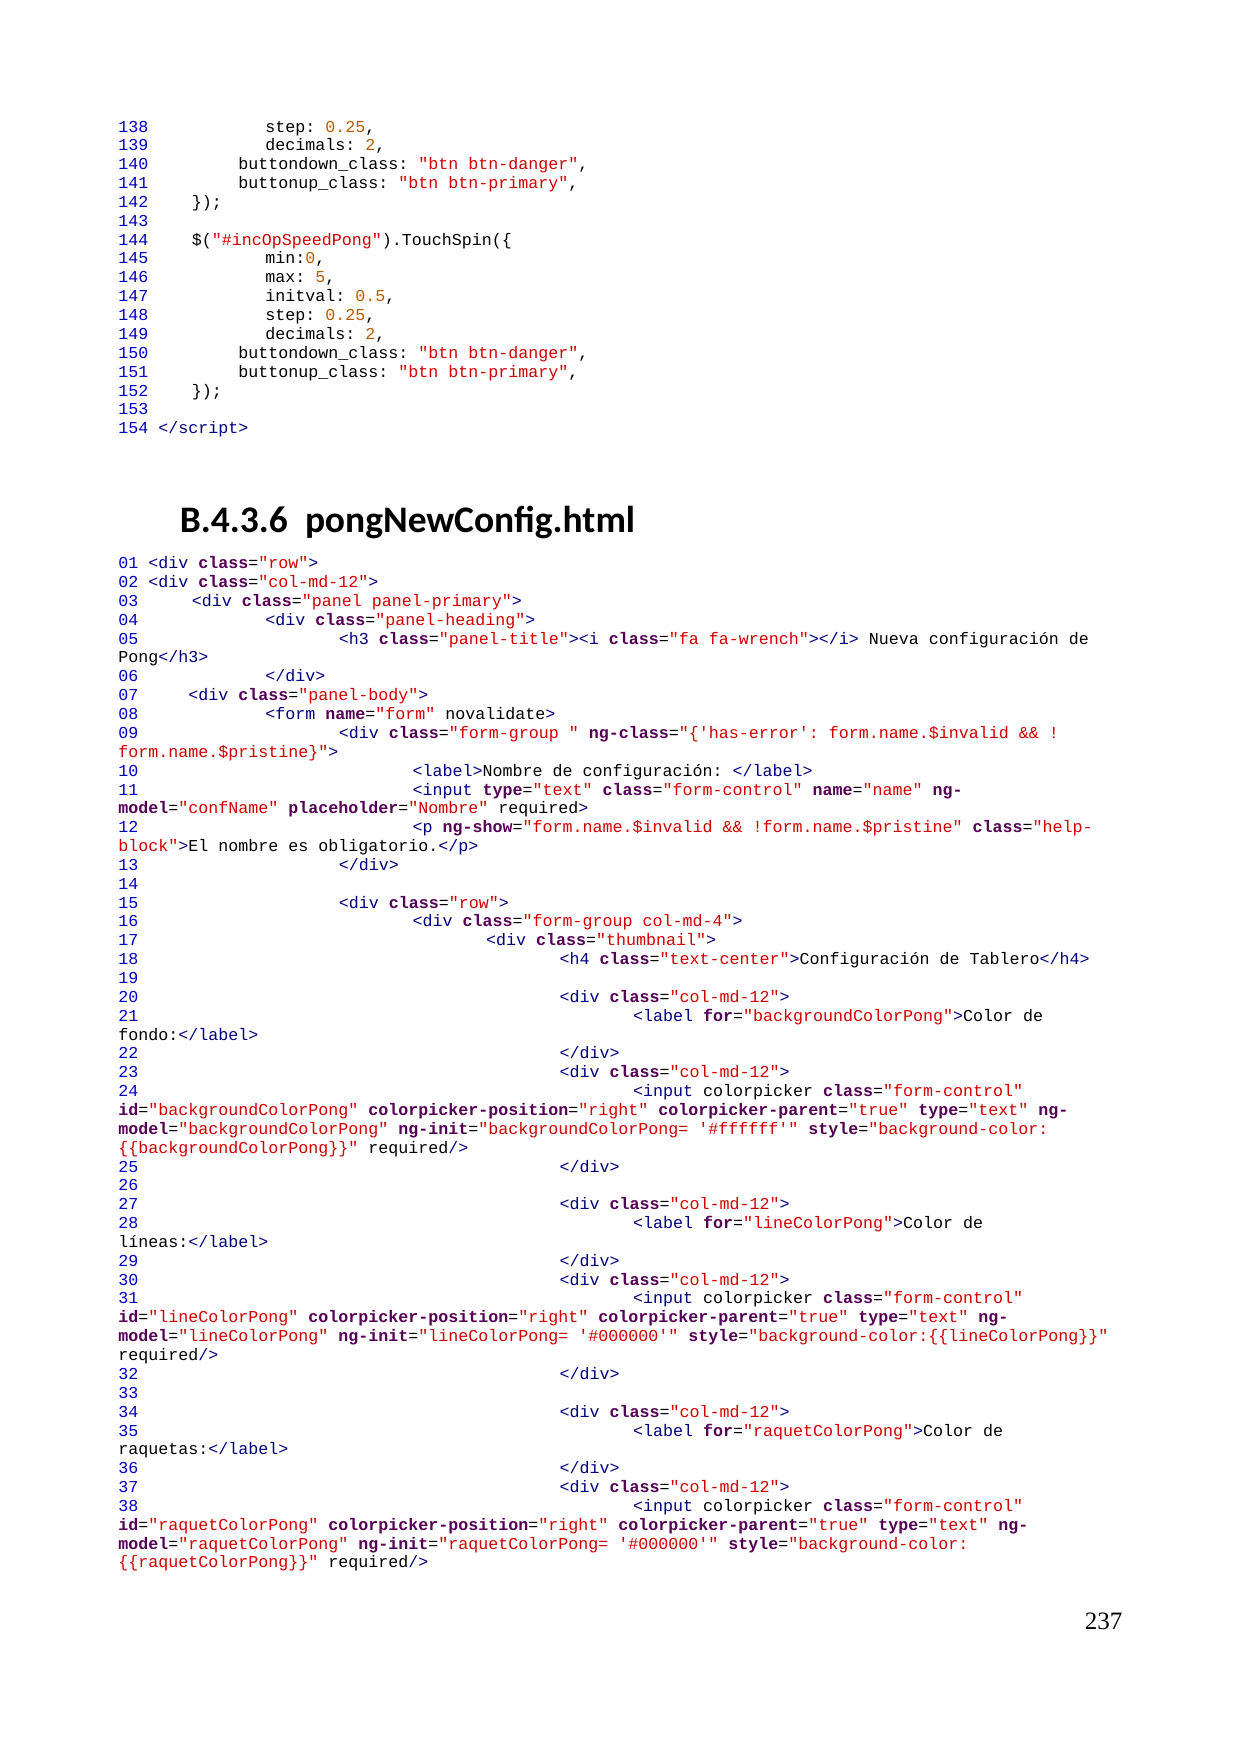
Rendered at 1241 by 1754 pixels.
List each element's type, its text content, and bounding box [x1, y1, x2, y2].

text 154 </script> [118, 420, 1122, 439]
text 146 max: 5, [118, 269, 1122, 288]
text 17 <div class="thumbnail"> [118, 932, 1122, 951]
text 10 <label>Nombre de configuración: </label> [118, 762, 1122, 781]
text 35 <label for="raquetColorPong">Color de raquetas:</label> [118, 1422, 1122, 1460]
text 31 <input colorpicker class="form-control" id="lineColorPong" colorpicker-position="right" colorpicker-parent="true" type="text" ng-model="lineColorPong" ng-init="lineColorPong= '#000000'" style="background-color:{{lineColorPong}}" required/> [118, 1290, 1122, 1366]
text 11 <input type="text" class="form-control" name="name" ng-model="confName" placeholder="Nombre" required> [118, 781, 1122, 819]
text 27 <div class="col-md-12"> [118, 1196, 1122, 1215]
text 142 }); [118, 193, 1122, 212]
text 37 <div class="col-md-12"> [118, 1479, 1122, 1497]
text 23 <div class="col-md-12"> [118, 1064, 1122, 1083]
text 25 </div> [118, 1158, 1122, 1177]
text 02 <div class="col-md-12"> [118, 574, 1122, 592]
text 143 [118, 212, 1122, 231]
text 13 </div> [118, 856, 1122, 875]
text 152 }); [118, 382, 1122, 401]
text 149 decimals: 2, [118, 326, 1122, 344]
text 38 <input colorpicker class="form-control" id="raquetColorPong" colorpicker-position="right" colorpicker-parent="true" type="text" ng-model="raquetColorPong" ng-init="raquetColorPong= '#000000'" style="background-color:{{raquetColorPong}}" required/> [118, 1497, 1122, 1573]
text 16 <div class="form-group col-md-4"> [118, 913, 1122, 932]
text 151 buttonup_class: "btn btn-primary", [118, 363, 1122, 382]
text 36 </div> [118, 1460, 1122, 1479]
text 19 [118, 969, 1122, 988]
text 21 <label for="backgroundColorPong">Color de fondo:</label> [118, 1007, 1122, 1045]
text 15 <div class="row"> [118, 894, 1122, 913]
subtitle pongNewConfig.html [171, 496, 1122, 542]
text 14 [118, 875, 1122, 894]
text 144 $("#incOpSpeedPong").TouchSpin({ [118, 231, 1122, 250]
text 22 </div> [118, 1045, 1122, 1064]
text 26 [118, 1177, 1122, 1196]
text 12 <p ng-show="form.name.$invalid && !form.name.$pristine" class="help-block">El nombre es obligatorio.</p> [118, 819, 1122, 856]
text 138 step: 0.25, [118, 118, 1122, 137]
text 153 [118, 401, 1122, 420]
text 140 buttondown_class: "btn btn-danger", [118, 156, 1122, 175]
text 33 [118, 1384, 1122, 1403]
text 32 </div> [118, 1366, 1122, 1384]
text 30 <div class="col-md-12"> [118, 1271, 1122, 1290]
text 150 buttondown_class: "btn btn-danger", [118, 344, 1122, 363]
text 07 <div class="panel-body"> [118, 687, 1122, 706]
text 24 <input colorpicker class="form-control" id="backgroundColorPong" colorpicker-position="right" colorpicker-parent="true" type="text" ng-model="backgroundColorPong" ng-init="backgroundColorPong= '#ffffff'" style="background-color:{{backgroundColorPong}}" required/> [118, 1083, 1122, 1158]
text 09 <div class="form-group " ng-class="{'has-error': form.name.$invalid && !form.name.$pristine}"> [118, 724, 1122, 762]
text 06 </div> [118, 668, 1122, 687]
text 145 min:0, [118, 250, 1122, 269]
text 18 <h4 class="text-center">Configuración de Tablero</h4> [118, 951, 1122, 969]
text 34 <div class="col-md-12"> [118, 1403, 1122, 1422]
text 147 initval: 0.5, [118, 288, 1122, 307]
text 139 decimals: 2, [118, 137, 1122, 156]
text 01 <div class="row"> [118, 555, 1122, 574]
text 148 step: 0.25, [118, 307, 1122, 326]
text 20 <div class="col-md-12"> [118, 988, 1122, 1007]
text 28 <label for="lineColorPong">Color de líneas:</label> [118, 1215, 1122, 1252]
text 05 <h3 class="panel-title"><i class="fa fa-wrench"></i> Nueva configuración de Pong</h3> [118, 630, 1122, 668]
text 141 buttonup_class: "btn btn-primary", [118, 175, 1122, 193]
text 29 </div> [118, 1252, 1122, 1271]
text 03 <div class="panel panel-primary"> [118, 592, 1122, 611]
text 04 <div class="panel-heading"> [118, 611, 1122, 630]
text 08 <form name="form" novalidate> [118, 706, 1122, 724]
